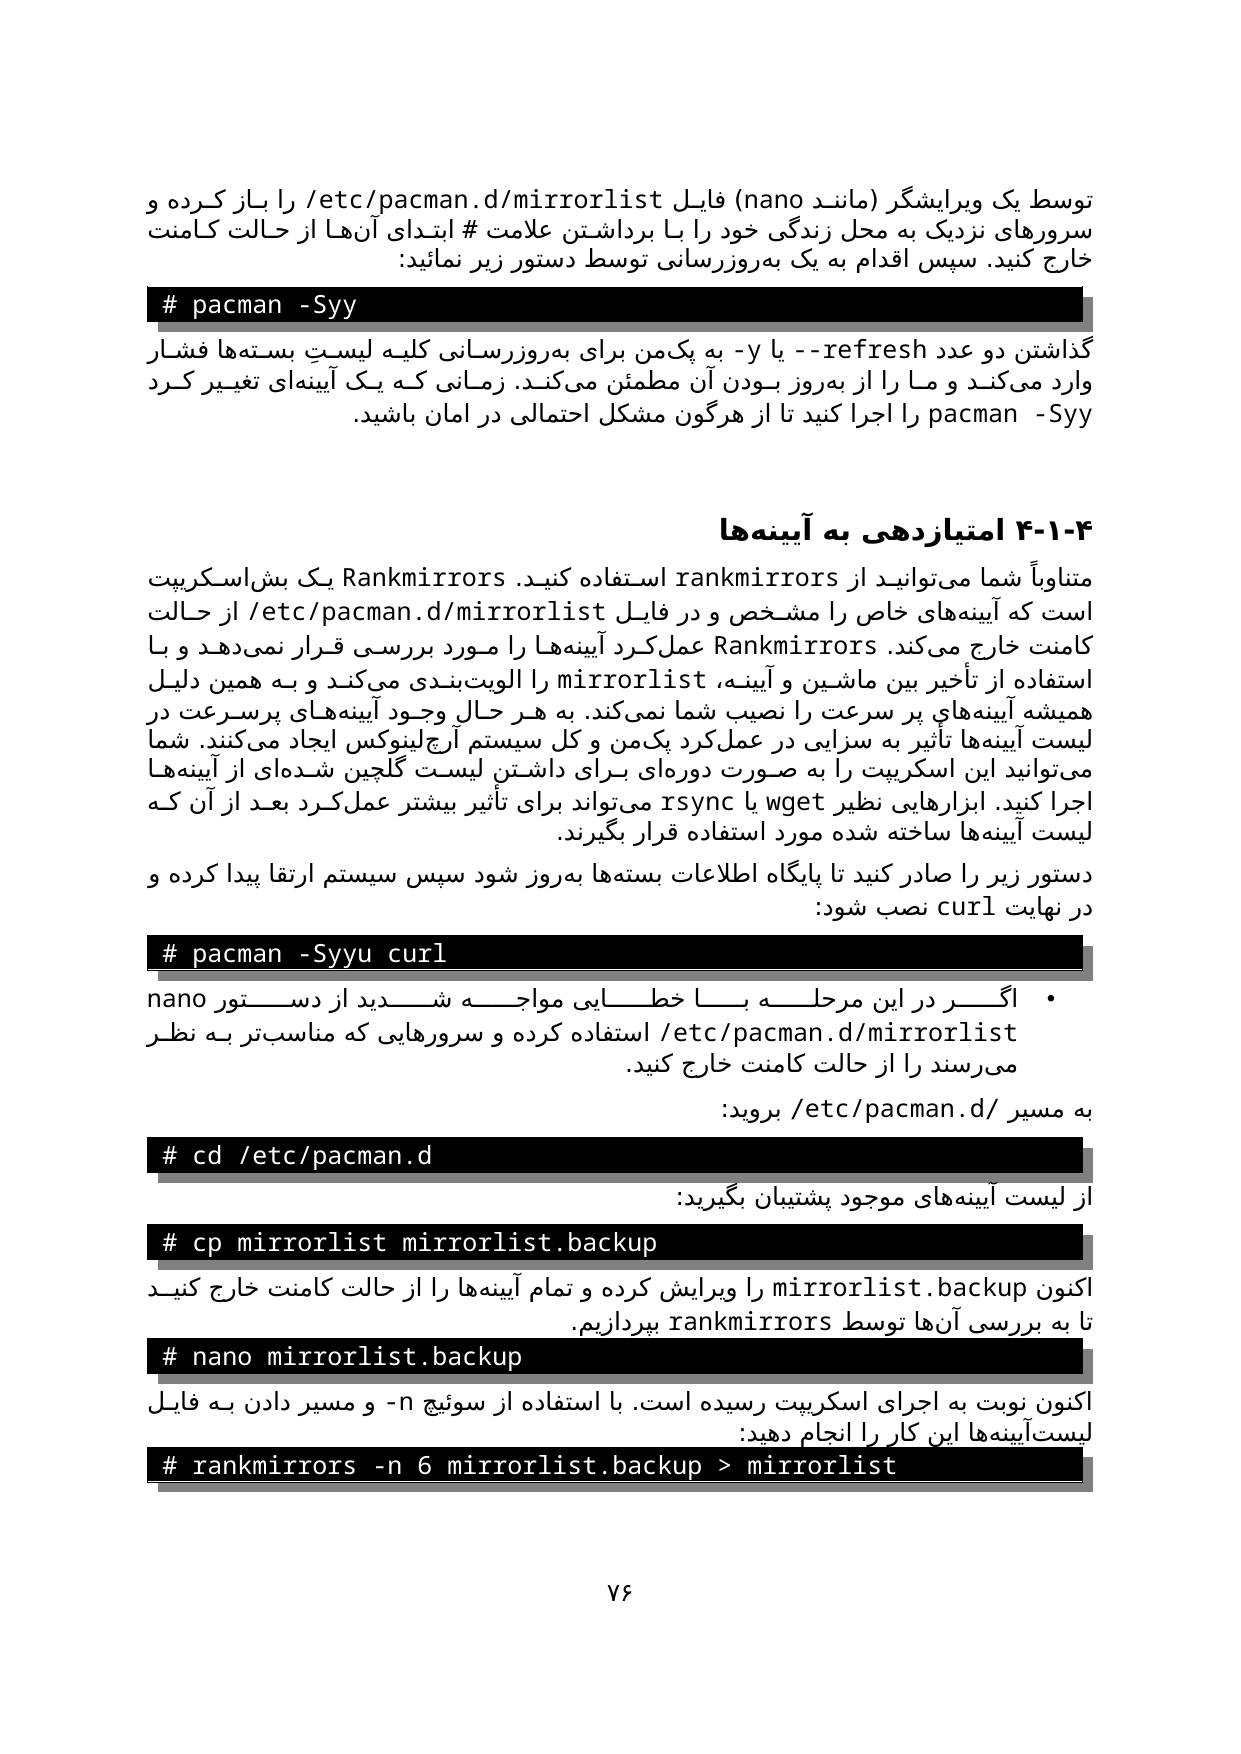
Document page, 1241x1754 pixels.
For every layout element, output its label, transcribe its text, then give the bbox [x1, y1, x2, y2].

text اکنون نوبت به اجرای اسکریپت رسیده است. با استفاده از سوئیچ ‎-n و مسیر دادن به فایل لیست‌آیینه‌ها این کار را انجام دهید: [147, 1384, 1093, 1447]
text به مسیر /etc/pacman.d/ بروید: [147, 1090, 1093, 1124]
text اکنون mirrorlist.backup را ویرایش کرده و تمام آیینه‌ها را از حالت کامنت خارج کنید تا به بررسی آن‌ها توسط rankmirrors بپردازیم. [147, 1270, 1093, 1338]
text از لیست آیینه‌های موجود پشتیبان بگیرید: [147, 1183, 1093, 1212]
text دستور زیر را صادر کنید تا پایگاه اطلاعات بسته‌ها به‌روز شود سپس سیستم ارتقا پیدا کرده و در نهایت curl نصب شود: [147, 859, 1093, 922]
text توسط یک ویرایشگر (مانند nano) فایل ‎/etc/pacman.d/mirrorlist را باز کرده و سرور‌های نزدیک به محل زندگی خود را با برداشتن علامت # ابتدای آن‌ها از حالت کامنت خارج کنید. سپس اقدام به یک به‌روزرسانی توسط دستور زیر نمائید: [147, 181, 1093, 274]
text گذاشتن دو عدد ‎--refresh یا ‎-y به پک‌من برای به‌روزرسانی کلیه لیستِ بسته‌ها فشار وارد می‌کند و ما را از به‌روز بودن آن مطمئن می‌کند. زمانی که یک آیینه‌ای تغییر کرد pacman -Syy را اجرا کنید تا از هرگون مشکل احتمالی در امان باشید. [147, 332, 1093, 429]
text متناوباً شما می‌توانید از rankmirrors استفاده کنید. Rankmirrors یک بش‌اسکریپت است که آیینه‌های خاص را مشخص و در فایل ‎/etc/pacman.d/mirrorlist از حالت کامنت خارج می‌کند. Rankmirrors عمل‌کرد آیینه‌ها را مورد بررسی قرار نمی‌دهد و با استفاده از تأخیر بین ماشین و آیینه، mirrorlist را الویت‌بندی می‌کند و به همین دلیل همیشه آیینه‌های پر سرعت را نصیب شما نمی‌کند. به هر حال وجود آیینه‌های پرسرعت در لیست آیینه‌ها تأثیر به سزایی در عمل‌کرد پک‌من و کل سیستم آرچ‌لینوکس ایجاد می‌کنند. شما می‌توانید این اسکریپت را به صورت دوره‌ای برای داشتن لیست گلچین شده‌ای از آیینه‌ها اجرا کنید. ابزارهایی نظیر wget یا rsync می‌تواند برای تأثیر بیشتر عمل‌کرد بعد از آن که لیست آیینه‌ها ساخته شده مورد استفاده قرار بگیرند. [147, 560, 1093, 847]
subtitle ۴-۱-۴ امتیازدهی به آیینه‌ها [147, 513, 1093, 547]
list اگر در این مرحله با خطایی مواجه شدید از دستور nano /etc/pacman.d/mirrorlist استفاده کرده و سرورهایی که مناسب‌تر به نظر می‌رسند را از حالت کامنت خارج کنید. [147, 981, 1056, 1078]
